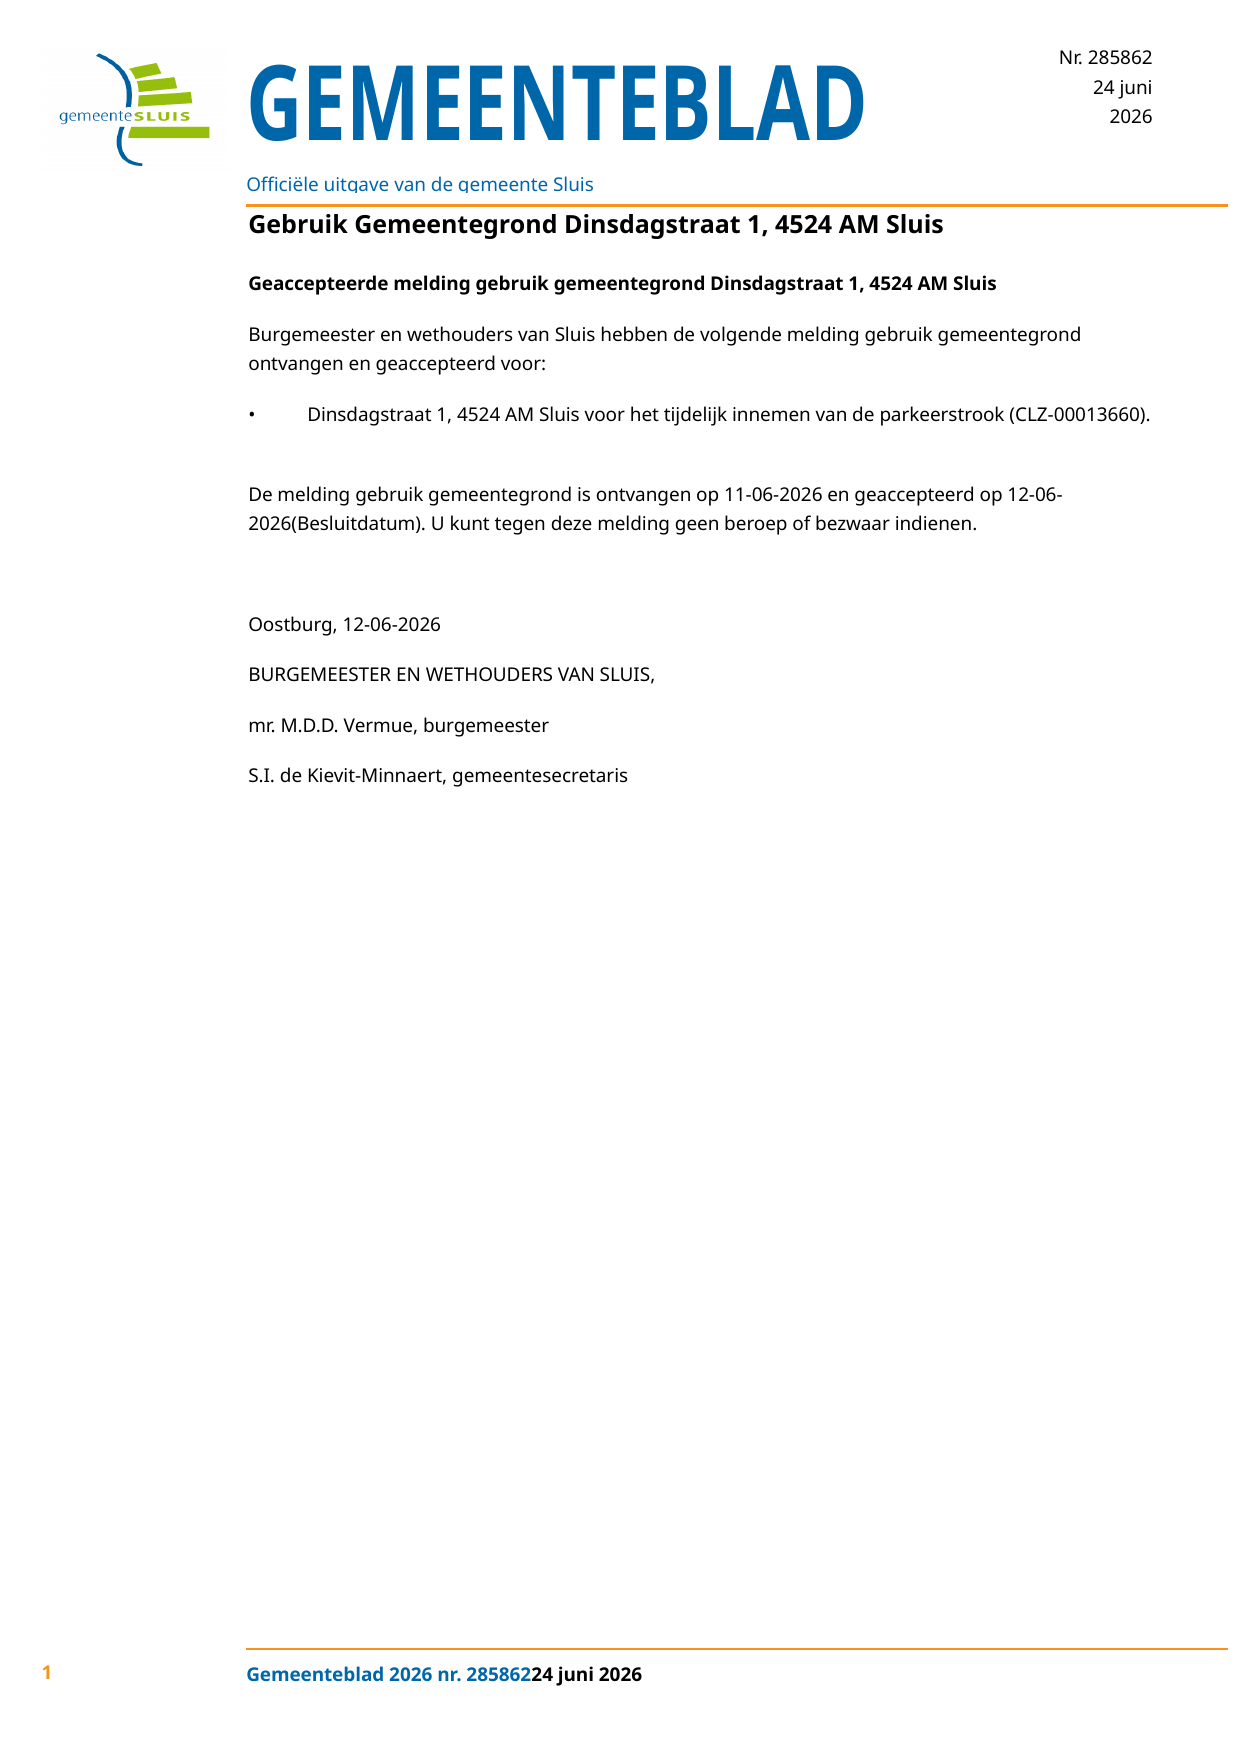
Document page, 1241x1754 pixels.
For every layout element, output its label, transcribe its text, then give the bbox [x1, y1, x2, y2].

text Geaccepteerde melding gebruik gemeentegrond Dinsdagstraat 1, 4524 AM Sluis [248, 270, 1152, 296]
list Dinsdagstraat 1, 4524 AM Sluis voor het tijdelijk innemen van de parkeerstrook (CLZ-00013660). [248, 401, 1152, 426]
text Burgemeester en wethouders van Sluis hebben de volgende melding gebruik gemeentegrond ontvangen en geaccepteerd voor: [248, 321, 1152, 376]
text S.I. de Kievit-Minnaert, gemeentesecretaris [248, 762, 1152, 788]
text mr. M.D.D. Vermue, burgemeester [248, 712, 1152, 738]
text Gebruik Gemeentegrond Dinsdagstraat 1, 4524 AM Sluis [248, 207, 1152, 241]
text De melding gebruik gemeentegrond is ontvangen op 11-06-2026 en geaccepteerd op 12-06-2026(Besluitdatum). U kunt tegen deze melding geen beroep of bezwaar indienen. [248, 481, 1152, 536]
text BURGEMEESTER EN WETHOUDERS VAN SLUIS, [248, 662, 1152, 687]
picture [41, 47, 231, 172]
text Oostburg, 12-06-2026 [248, 611, 1152, 637]
